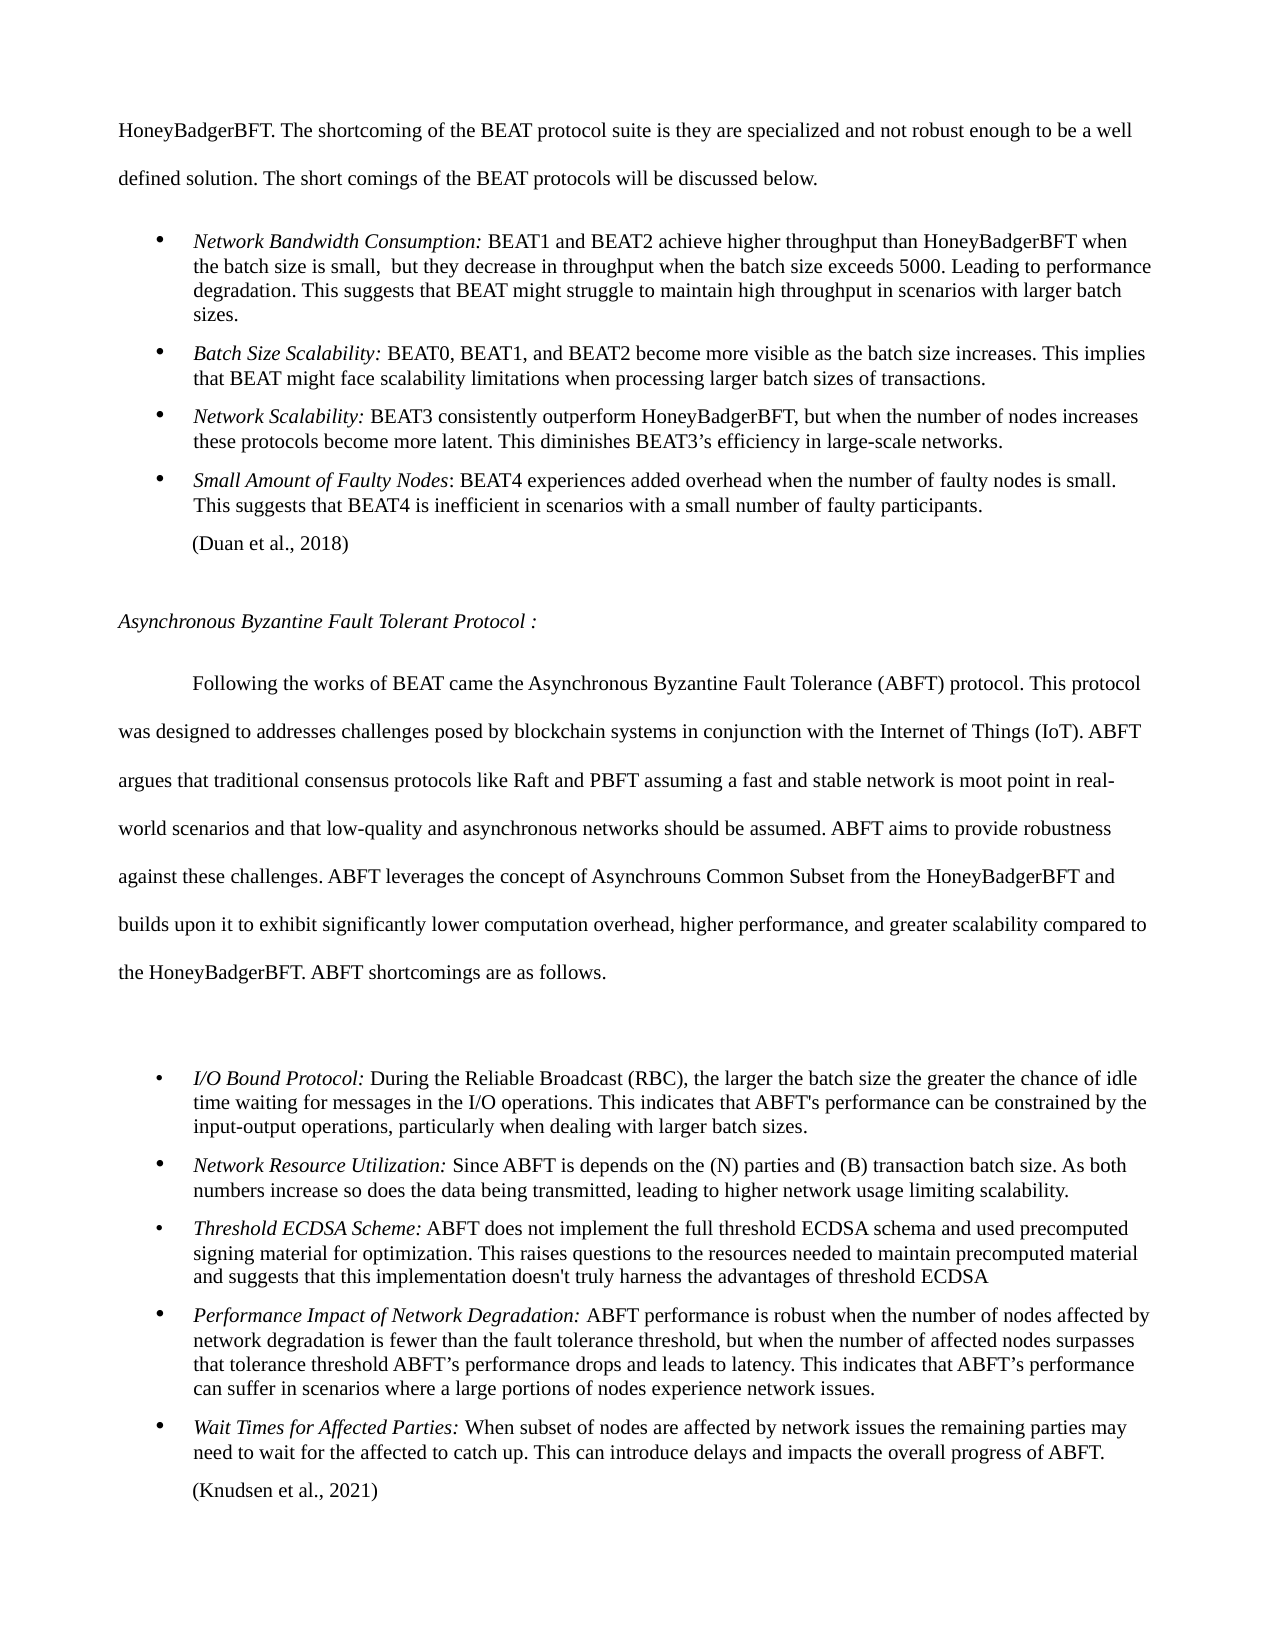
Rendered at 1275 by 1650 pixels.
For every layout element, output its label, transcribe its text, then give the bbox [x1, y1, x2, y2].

list Wait Times for Affected Parties: When subset of nodes are affected by network issues the remaining parties may need to wait for the affected to catch up. This can introduce delays and impacts the overall progress of ABFT. [156, 1415, 1157, 1464]
list Network Scalability: BEAT3 consistently outperform HoneyBadgerBFT, but when the number of nodes increases these protocols become more latent. This diminishes BEAT3’s efficiency in large-scale networks. [156, 404, 1157, 453]
list Network Bandwidth Consumption: BEAT1 and BEAT2 achieve higher throughput than HoneyBadgerBFT when the batch size is small, but they decrease in throughput when the batch size exceeds 5000. Leading to performance degradation. This suggests that BEAT might struggle to maintain high throughput in scenarios with larger batch sizes. [156, 229, 1157, 326]
list Network Resource Utilization: Since ABFT is depends on the (N) parties and (B) transaction batch size. As both numbers increase so does the data being transmitted, leading to higher network usage limiting scalability. [156, 1153, 1157, 1202]
text Asynchronous Byzantine Fault Tolerant Protocol : [118, 608, 1157, 633]
list Small Amount of Faulty Nodes: BEAT4 experiences added overhead when the number of faulty nodes is small. This suggests that BEAT4 is inefficient in scenarios with a small number of faulty participants. [156, 468, 1157, 517]
list I/O Bound Protocol: During the Reliable Broadcast (RBC), the larger the batch size the greater the chance of idle time waiting for messages in the I/O operations. This indicates that ABFT's performance can be constrained by the input-output operations, particularly when dealing with larger batch sizes. [156, 1066, 1157, 1138]
list (Duan et al., 2018) [162, 531, 1157, 555]
text Following the works of BEAT came the Asynchronous Byzantine Fault Tolerance (ABFT) protocol. This protocol was designed to addresses challenges posed by blockchain systems in conjunction with the Internet of Things (IoT). ABFT argues that traditional consensus protocols like Raft and PBFT assuming a fast and stable network is moot point in real-world scenarios and that low-quality and asynchronous networks should be assumed. ABFT aims to provide robustness against these challenges. ABFT leverages the concept of Asynchrouns Common Subset from the HoneyBadgerBFT and builds upon it to exhibit significantly lower computation overhead, higher performance, and greater scalability compared to the HoneyBadgerBFT. ABFT shortcomings are as follows. [118, 671, 1157, 984]
list Threshold ECDSA Scheme: ABFT does not implement the full threshold ECDSA schema and used precomputed signing material for optimization. This raises questions to the resources needed to maintain precomputed material and suggests that this implementation doesn't truly harness the advantages of threshold ECDSA [156, 1216, 1157, 1288]
list Performance Impact of Network Degradation: ABFT performance is robust when the number of nodes affected by network degradation is fewer than the fault tolerance threshold, but when the number of affected nodes surpasses that tolerance threshold ABFT’s performance drops and leads to latency. This indicates that ABFT’s performance can suffer in scenarios where a large portions of nodes experience network issues. [156, 1303, 1157, 1400]
text (Knudsen et al., 2021) [118, 1478, 1157, 1502]
list Batch Size Scalability: BEAT0, BEAT1, and BEAT2 become more visible as the batch size increases. This implies that BEAT might face scalability limitations when processing larger batch sizes of transactions. [156, 341, 1157, 389]
text HoneyBadgerBFT. The shortcoming of the BEAT protocol suite is they are specialized and not robust enough to be a well defined solution. The short comings of the BEAT protocols will be discussed below. [118, 118, 1157, 190]
